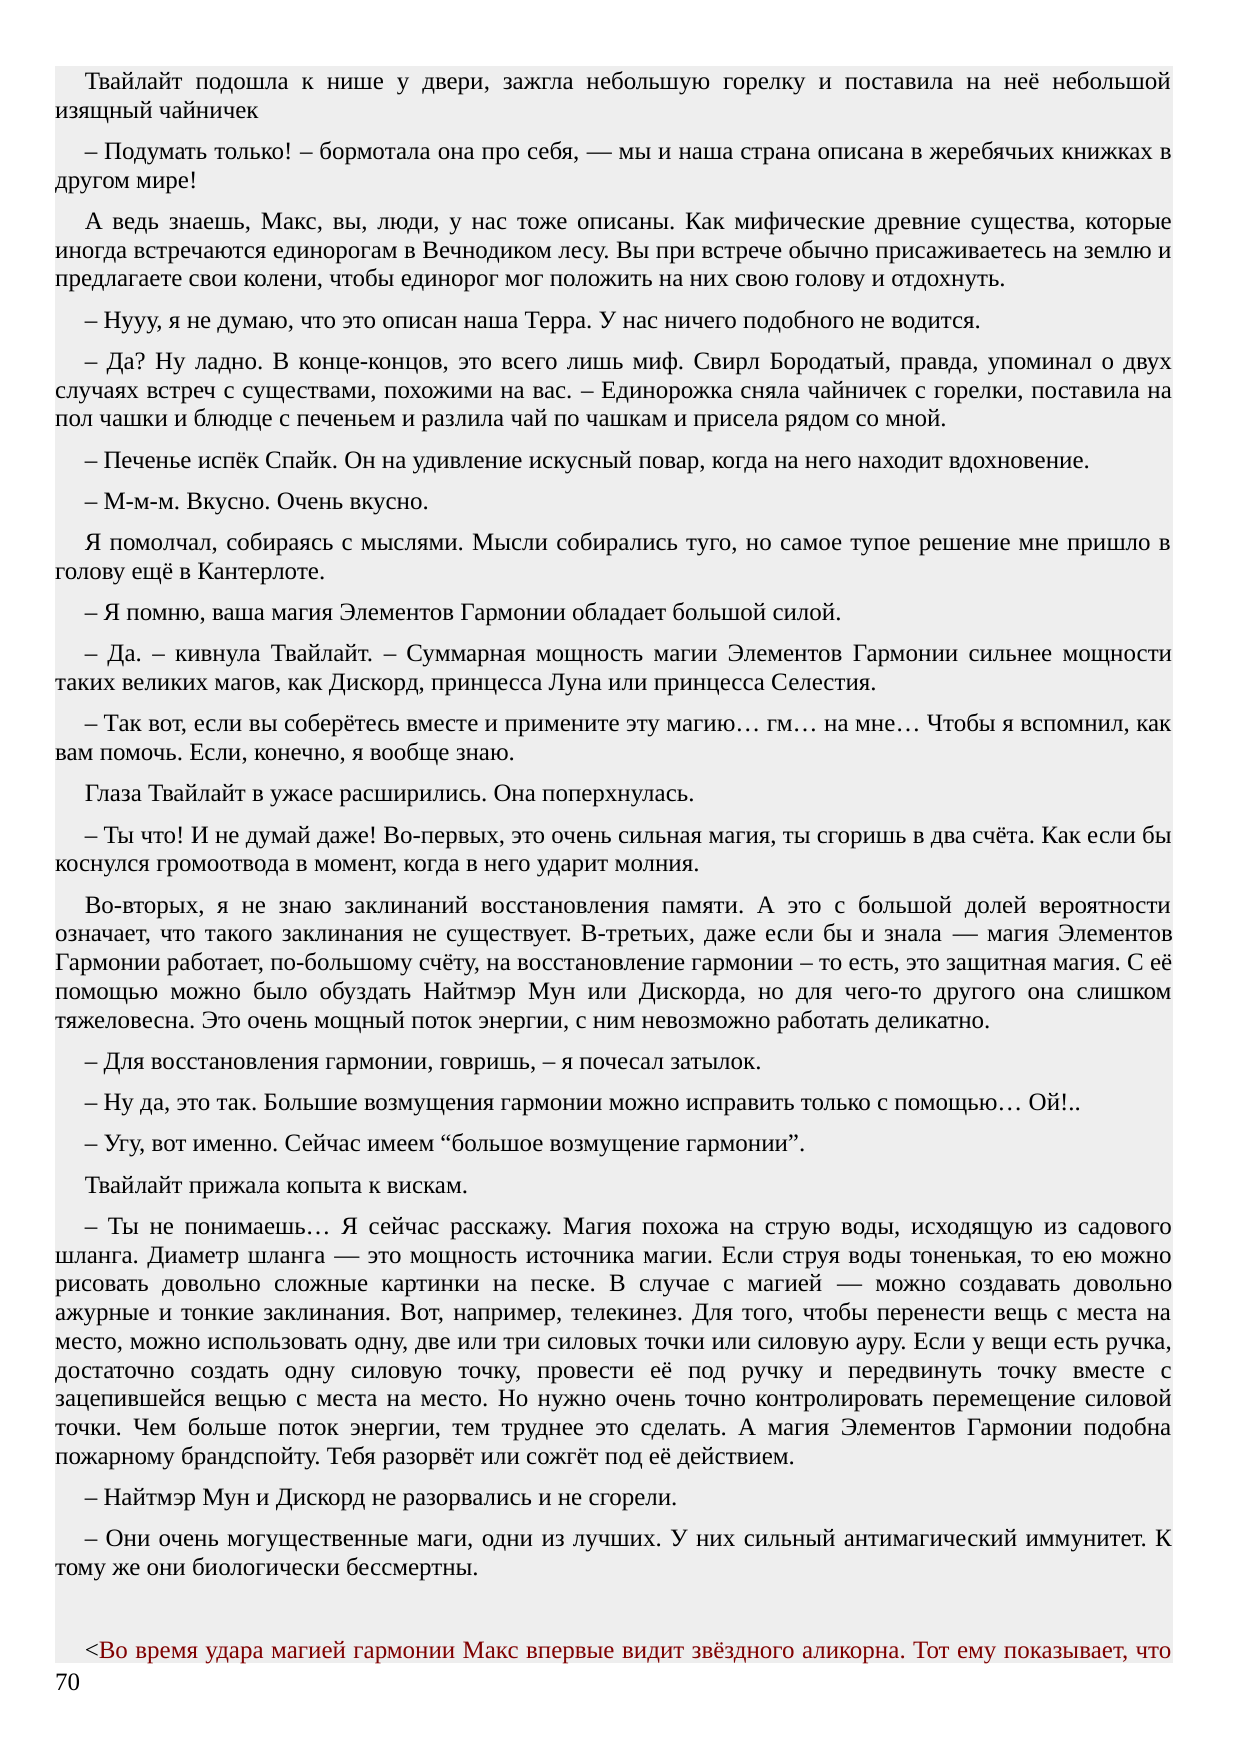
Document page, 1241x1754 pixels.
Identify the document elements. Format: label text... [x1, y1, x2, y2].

text – Ну да, это так. Большие возмущения гармонии можно исправить только с помощью… Ой!.. [55, 1087, 1173, 1116]
text <Во время удара магией гармонии Макс впервые видит звёздного аликорна. Тот ему показывает, что [55, 1635, 1173, 1663]
text – Я помню, ваша магия Элементов Гармонии обладает большой силой. [55, 597, 1173, 626]
text – Они очень могущественные маги, одни из лучших. У них сильный антимагический иммунитет. К тому же они биологически бессмертны. [55, 1523, 1173, 1581]
text – Найтмэр Мун и Дискорд не разорвались и не сгорели. [55, 1482, 1173, 1511]
text – Нууу, я не думаю, что это описан наша Терра. У нас ничего подобного не водится. [55, 305, 1173, 333]
text – М-м-м. Вкусно. Очень вкусно. [55, 486, 1173, 515]
text Я помолчал, собираясь с мыслями. Мысли собирались туго, но самое тупое решение мне пришло в голову ещё в Кантерлоте. [55, 527, 1173, 585]
text – Печенье испёк Спайк. Он на удивление искусный повар, когда на него находит вдохновение. [55, 445, 1173, 473]
text – Ты что! И не думай даже! Во-первых, это очень сильная магия, ты сгоришь в два счёта. Как если бы коснулся громоотвода в момент, когда в него ударит молния. [55, 820, 1173, 877]
text – Да. – кивнула Твайлайт. – Суммарная мощность магии Элементов Гармонии сильнее мощности таких великих магов, как Дискорд, принцесса Луна или принцесса Селестия. [55, 638, 1173, 696]
text – Ты не понимаешь… Я сейчас расскажу. Магия похожа на струю воды, исходящую из садового шланга. Диаметр шланга — это мощность источника магии. Если струя воды тоненькая, то ею можно рисовать довольно сложные картинки на песке. В случае с магией — можно создавать довольно ажурные и тонкие заклинания. Вот, например, телекинез. Для того, чтобы перенести вещь с места на место, можно использовать одну, две или три силовых точки или силовую ауру. Если у вещи есть ручка, достаточно создать одну силовую точку, провести её под ручку и передвинуть точку вместе с зацепившейся вещью с места на место. Но нужно очень точно контролировать перемещение силовой точки. Чем больше поток энергии, тем труднее это сделать. А магия Элементов Гармонии подобна пожарному брандспойту. Тебя разорвёт или сожгёт под её действием. [55, 1211, 1173, 1470]
text Глаза Твайлайт в ужасе расширились. Она поперхнулась. [55, 778, 1173, 807]
text Во-вторых, я не знаю заклинаний восстановления памяти. А это с большой долей вероятности означает, что такого заклинания не существует. В-третьих, даже если бы и знала — магия Элементов Гармонии работает, по-большому счёту, на восстановление гармонии – то есть, это защитная магия. С её помощью можно было обуздать Найтмэр Мун или Дискорда, но для чего-то другого она слишком тяжеловесна. Это очень мощный поток энергии, с ним невозможно работать деликатно. [55, 890, 1173, 1033]
text Твайлайт прижала копыта к вискам. [55, 1170, 1173, 1198]
text – Да? Ну ладно. В конце-концов, это всего лишь миф. Свирл Бородатый, правда, упоминал о двух случаях встреч с существами, похожими на вас. – Единорожка сняла чайничек с горелки, поставила на пол чашки и блюдце с печеньем и разлила чай по чашкам и присела рядом со мной. [55, 346, 1173, 432]
text А ведь знаешь, Макс, вы, люди, у нас тоже описаны. Как мифические древние существа, которые иногда встречаются единорогам в Вечнодиком лесу. Вы при встрече обычно присаживаетесь на землю и предлагаете свои колени, чтобы единорог мог положить на них свою голову и отдохнуть. [55, 206, 1173, 292]
text – Угу, вот именно. Сейчас имеем “большое возмущение гармонии”. [55, 1128, 1173, 1157]
text – Так вот, если вы соберётесь вместе и примените эту магию… гм… на мне… Чтобы я вспомнил, как вам помочь. Если, конечно, я вообще знаю. [55, 708, 1173, 766]
text Твайлайт подошла к нише у двери, зажгла небольшую горелку и поставила на неё небольшой изящный чайничек [55, 66, 1173, 123]
text – Для восстановления гармонии, говришь, – я почесал затылок. [55, 1046, 1173, 1075]
text – Подумать только! – бормотала она про себя, — мы и наша страна описана в жеребячьих книжках в другом мире! [55, 136, 1173, 193]
